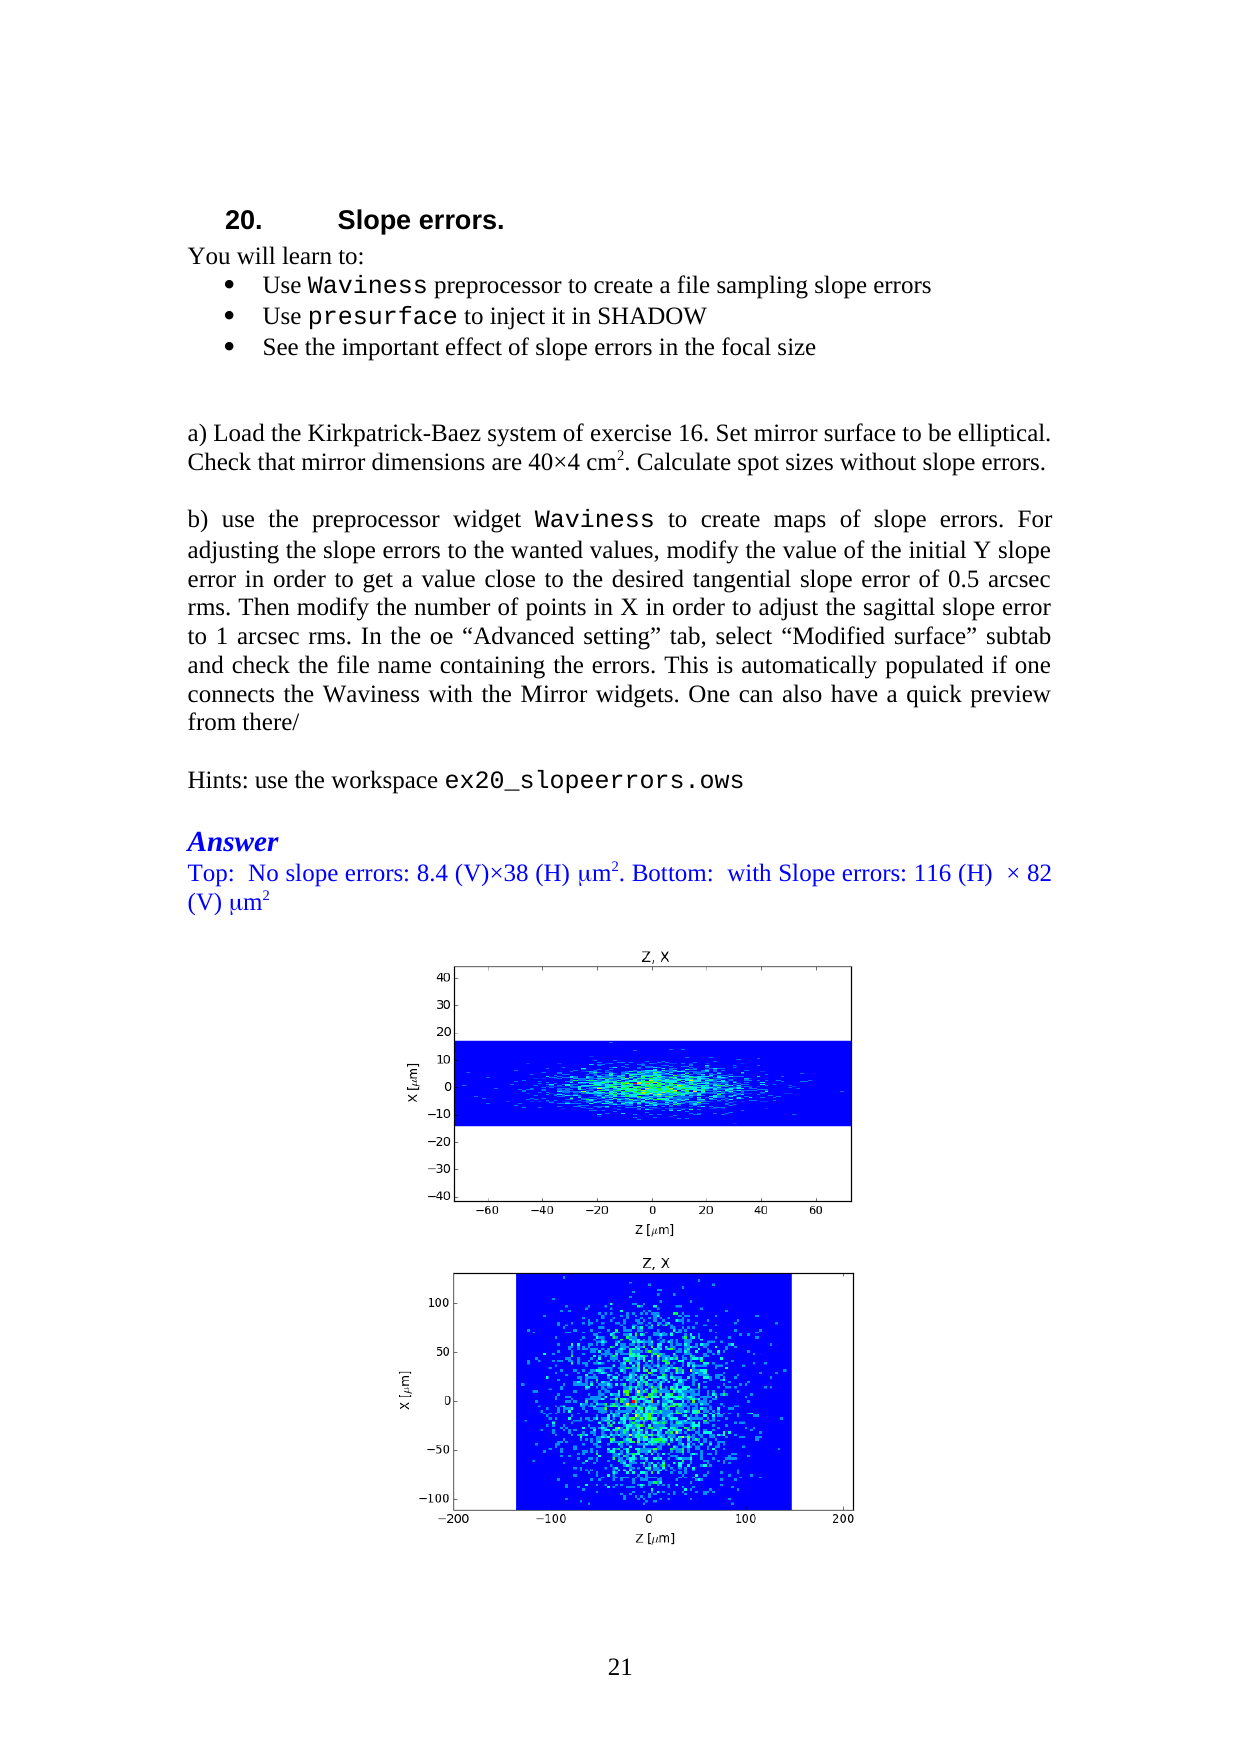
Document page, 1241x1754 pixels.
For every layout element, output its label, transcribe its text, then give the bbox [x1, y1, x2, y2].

list Use Waviness preprocessor to create a file sampling slope errors [225, 270, 1053, 301]
list Use presurface to inject it in SHADOW [225, 301, 1053, 332]
text You will learn to: [187, 241, 1053, 270]
text Top: No slope errors: 8.4 (V)×38 (H) m2. Bottom: with Slope errors: 116 (H) × 82 (V) m2 [187, 858, 1053, 916]
list See the important effect of slope errors in the focal size [225, 332, 1053, 360]
picture [382, 944, 858, 1559]
subtitle Slope errors. [225, 204, 1053, 235]
text Answer [187, 824, 1053, 858]
text Hints: use the workspace ex20_slopeerrors.ows [187, 765, 1053, 796]
text a) Load the Kirkpatrick-Baez system of exercise 16. Set mirror surface to be elliptical. Check that mirror dimensions are 40×4 cm2. Calculate spot sizes without slope errors. [187, 418, 1053, 475]
text b) use the preprocessor widget Waviness to create maps of slope errors. For adjusting the slope errors to the wanted values, modify the value of the initial Y slope error in order to get a value close to the desired tangential slope error of 0.5 arcsec rms. Then modify the number of points in X in order to adjust the sagittal slope error to 1 arcsec rms. In the oe “Advanced setting” tab, select “Modified surface” subtab and check the file name containing the errors. This is automatically populated if one connects the Waviness with the Mirror widgets. One can also have a quick preview from there/ [187, 504, 1053, 736]
